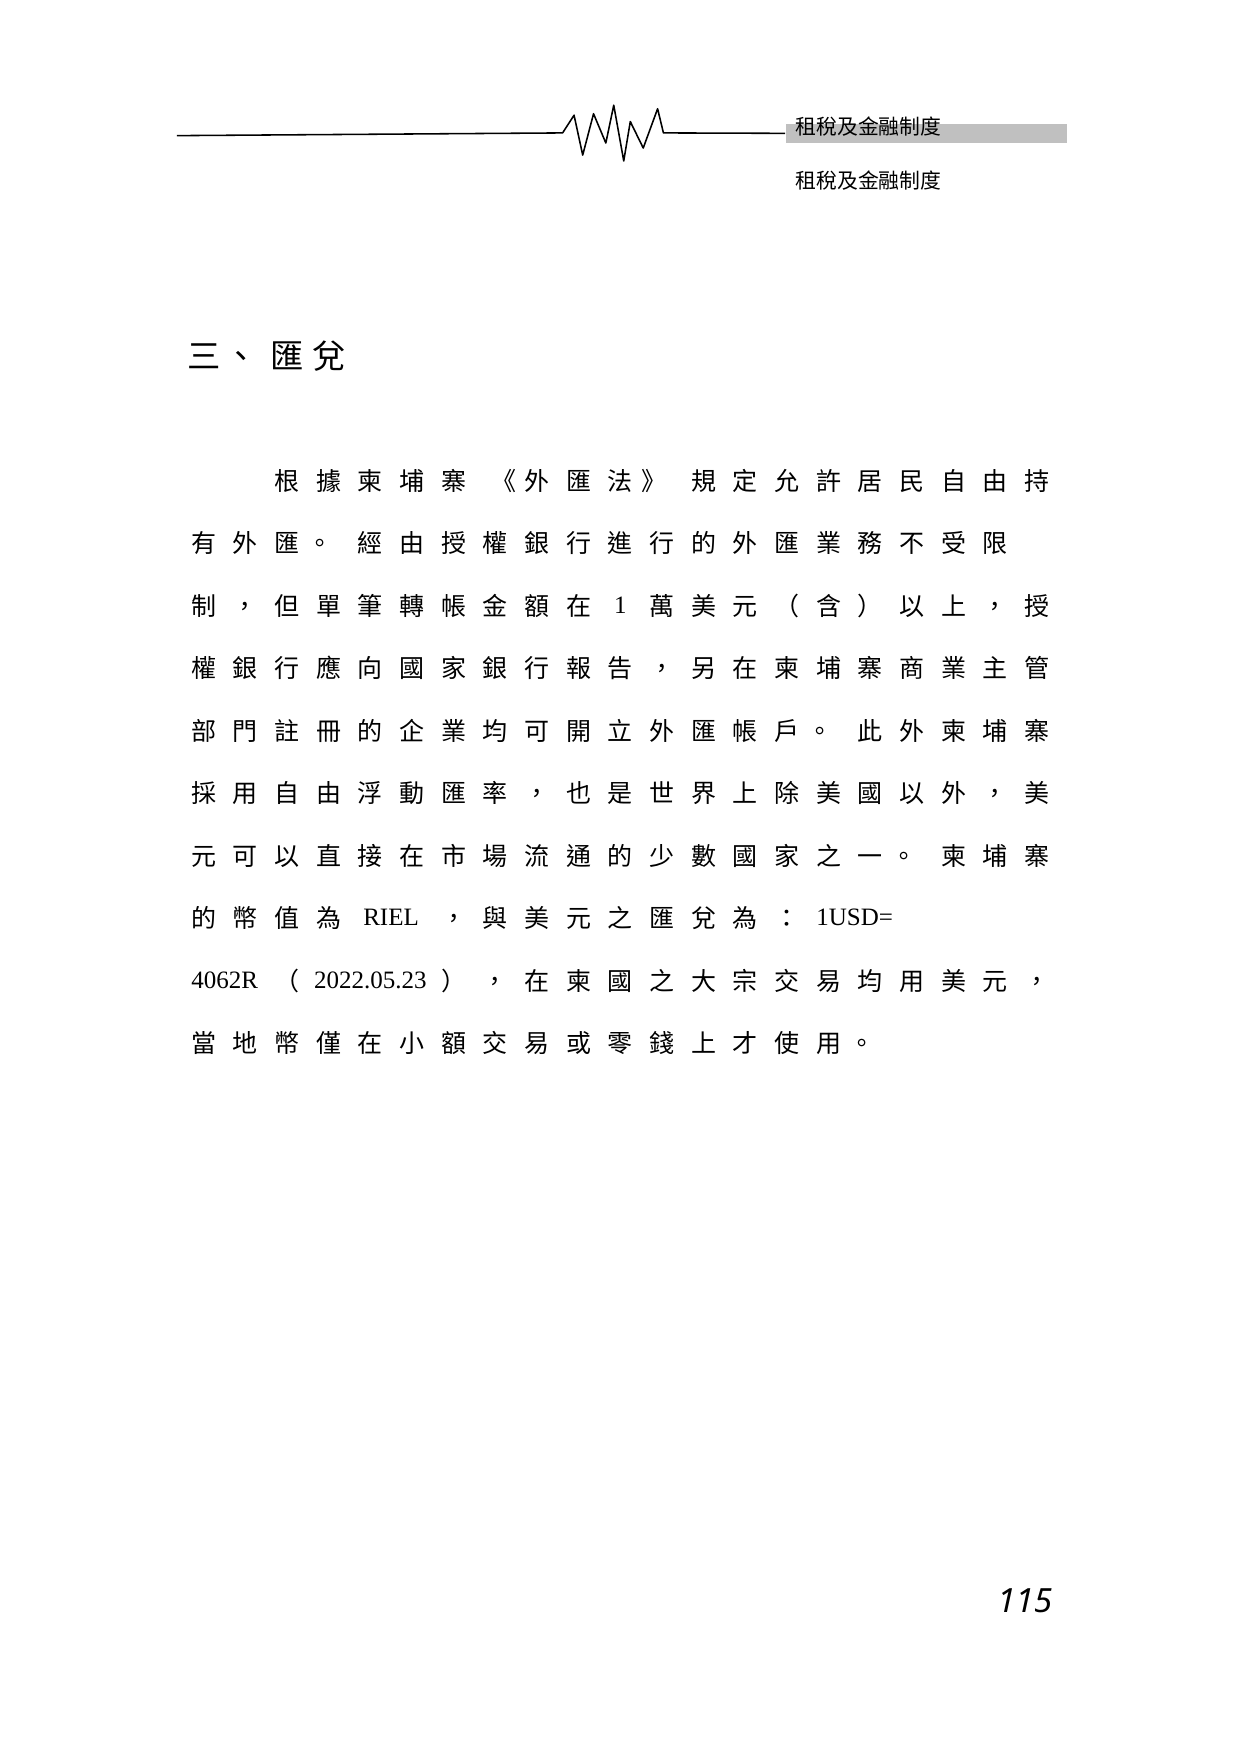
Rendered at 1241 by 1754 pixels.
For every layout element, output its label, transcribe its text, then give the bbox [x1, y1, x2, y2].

text 根據柬埔寨《外匯法》規定允許居民自由持有外匯。經由授權銀行進行的外匯業務不受限制，但單筆轉帳金額在1萬美元（含）以上，授權銀行應向國家銀行報告，另在柬埔寨商業主管部門註冊的企業均可開立外匯帳戶。此外柬埔寨採用自由浮動匯率，也是世界上除美國以外，美元可以直接在市場流通的少數國家之一。柬埔寨的幣值為RIEL，與美元之匯兌為：1USD= 4062R（2022.05.23），在柬國之大宗交易均用美元，當地幣僅在小額交易或零錢上才使用。 [183, 438, 1058, 1063]
text 三、匯兌 [183, 313, 1058, 375]
